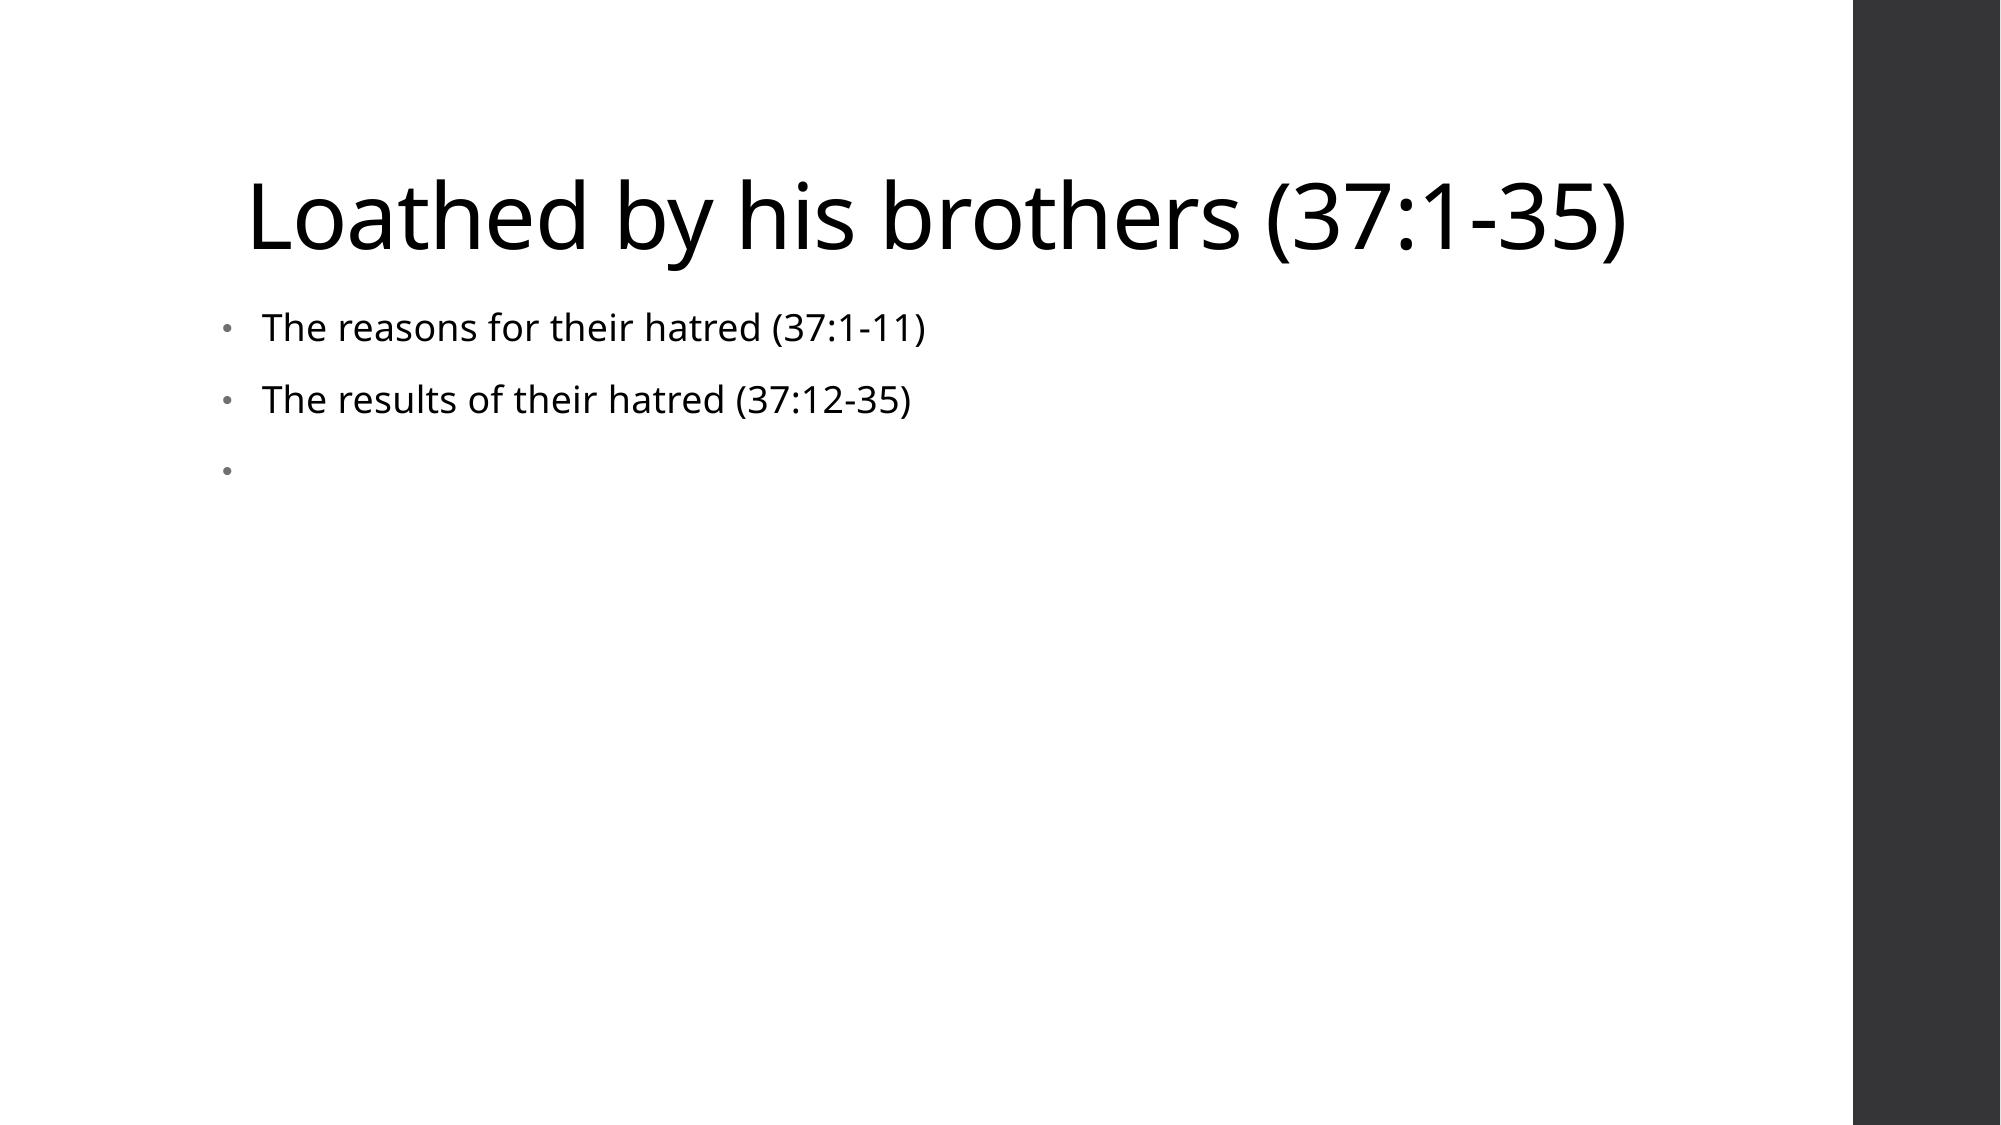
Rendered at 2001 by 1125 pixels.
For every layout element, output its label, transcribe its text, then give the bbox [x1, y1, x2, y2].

title Loathed by his brothers (37:1-35) [206, 60, 1797, 278]
list The reasons for their hatred (37:1-11) The results of their hatred (37:12-35) [206, 299, 1617, 1014]
